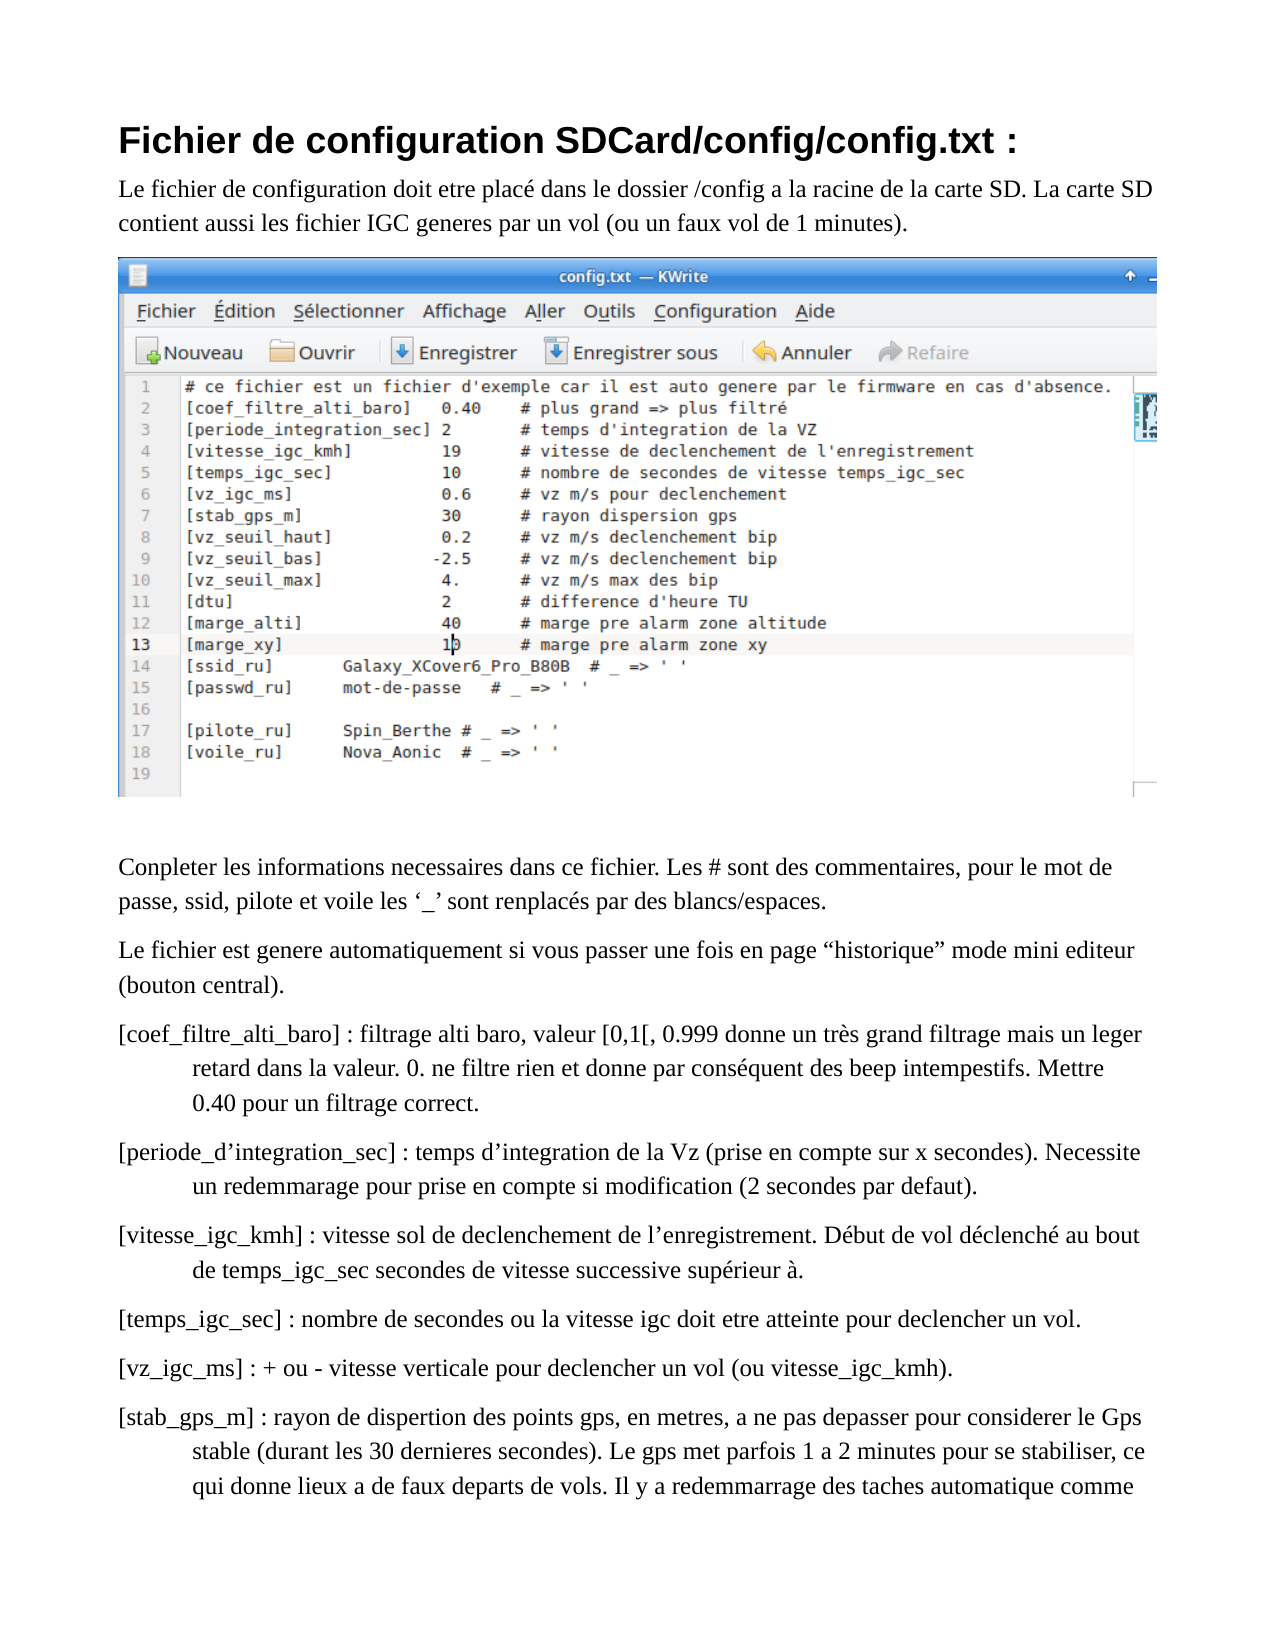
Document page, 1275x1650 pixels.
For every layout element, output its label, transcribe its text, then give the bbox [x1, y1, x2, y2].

text [temps_igc_sec] : nombre de secondes ou la vitesse igc doit etre atteinte pour declencher un vol. [118, 1304, 1157, 1333]
subtitle Fichier de configuration SDCard/config/config.txt : [118, 118, 1157, 161]
text Le fichier de configuration doit etre placé dans le dossier /config a la racine de la carte SD. La carte SD contient aussi les fichier IGC generes par un vol (ou un faux vol de 1 minutes). [118, 174, 1157, 237]
text [vitesse_igc_kmh] : vitesse sol de declenchement de l’enregistrement. Début de vol déclenché au bout de temps_igc_sec secondes de vitesse successive supérieur à. [118, 1220, 1157, 1283]
picture [118, 257, 1157, 797]
text [periode_d’integration_sec] : temps d’integration de la Vz (prise en compte sur x secondes). Necessite un redemmarage pour prise en compte si modification (2 secondes par defaut). [118, 1137, 1157, 1200]
text [stab_gps_m] : rayon de dispertion des points gps, en metres, a ne pas depasser pour considerer le Gps stable (durant les 30 dernieres secondes). Le gps met parfois 1 a 2 minutes pour se stabiliser, ce qui donne lieux a de faux departs de vols. Il y a redemmarrage des taches automatique comme [118, 1402, 1157, 1500]
text Le fichier est genere automatiquement si vous passer une fois en page “historique” mode mini editeur (bouton central). [118, 935, 1157, 998]
text [coef_filtre_alti_baro] : filtrage alti baro, valeur [0,1[, 0.999 donne un très grand filtrage mais un leger retard dans la valeur. 0. ne filtre rien et donne par conséquent des beep intempestifs. Mettre 0.40 pour un filtrage correct. [118, 1019, 1157, 1116]
text Conpleter les informations necessaires dans ce fichier. Les # sont des commentaires, pour le mot de passe, ssid, pilote et voile les ‘_’ sont renplacés par des blancs/espaces. [118, 852, 1157, 915]
text [vz_igc_ms] : + ou - vitesse verticale pour declencher un vol (ou vitesse_igc_kmh). [118, 1353, 1157, 1382]
